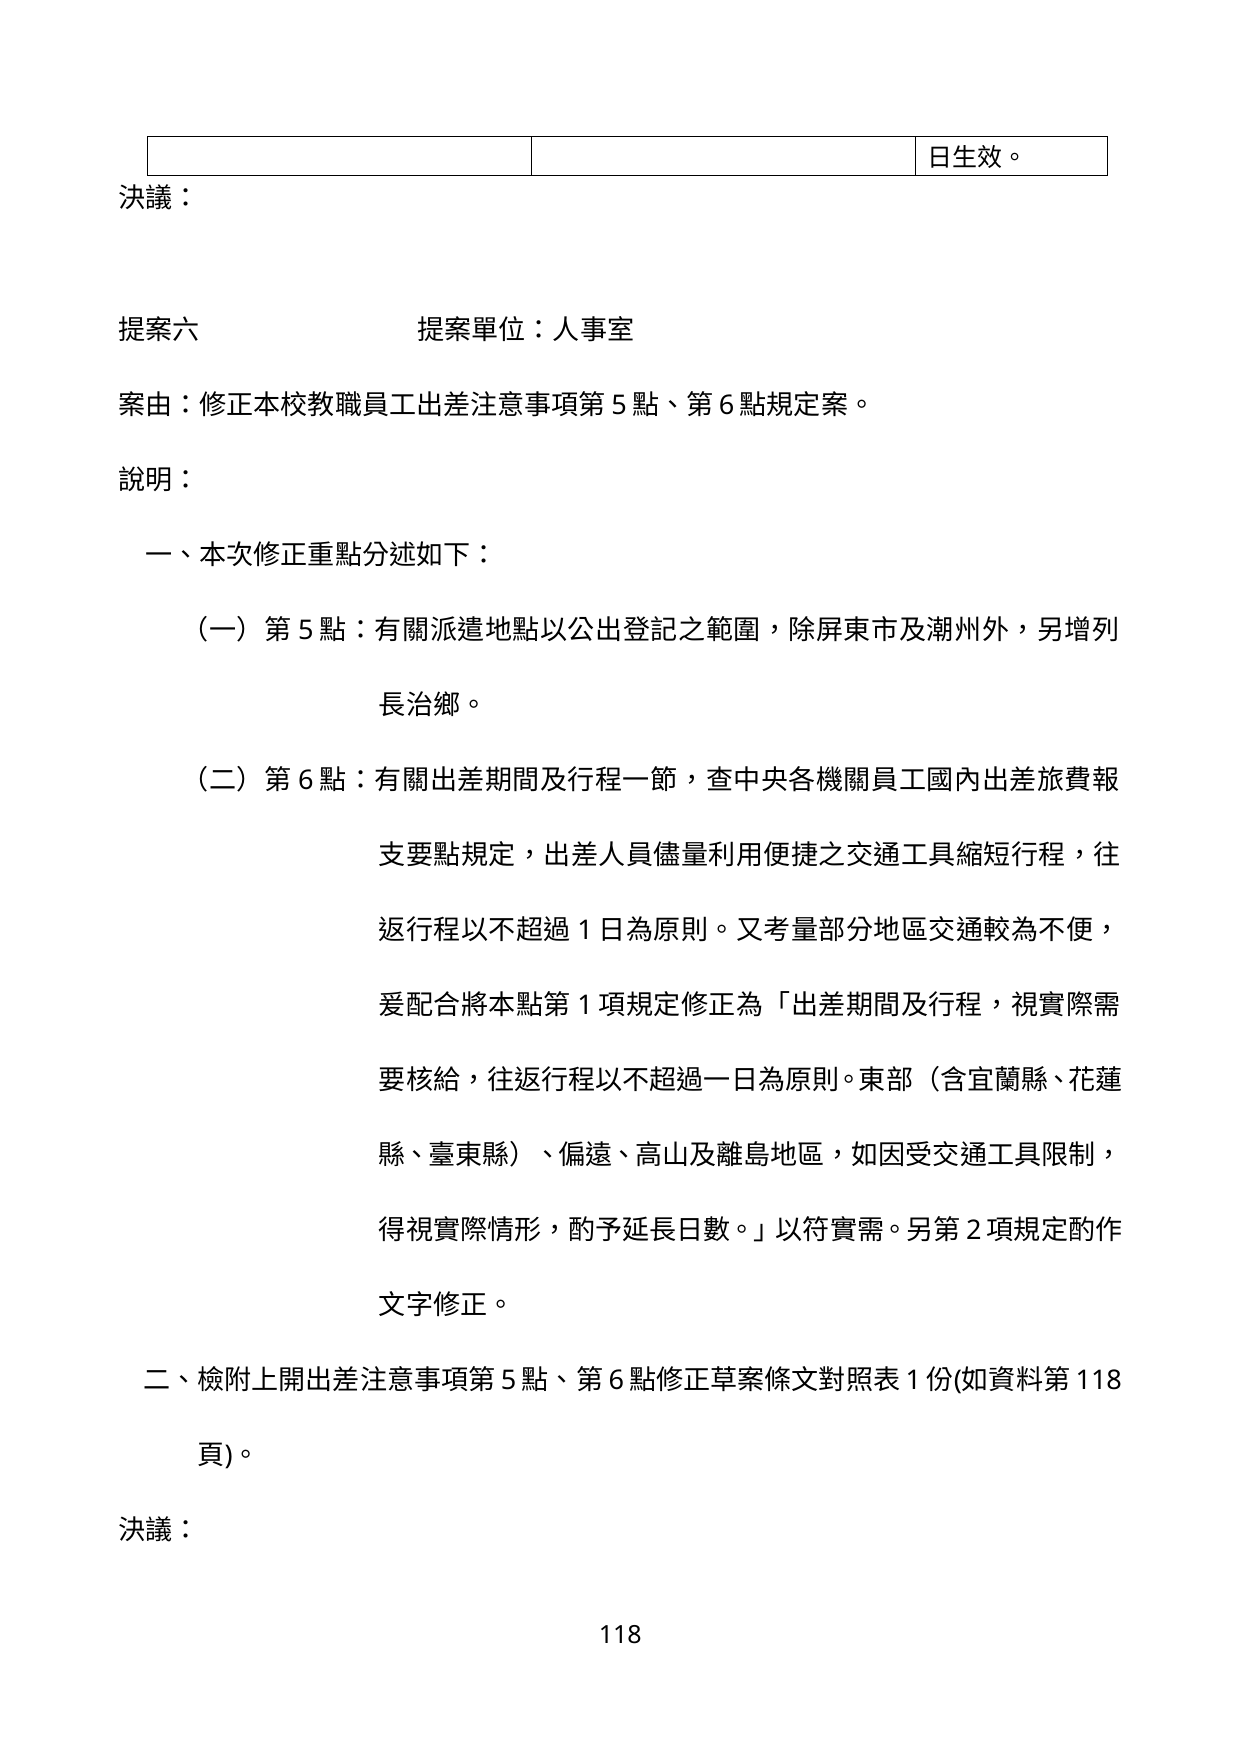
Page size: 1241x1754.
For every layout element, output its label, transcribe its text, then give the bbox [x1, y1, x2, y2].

table_cell [532, 137, 915, 174]
text 決議： [118, 176, 1122, 215]
text （二）第6點：有關出差期間及行程一節，查中央各機關員工國內出差旅費報支要點規定，出差人員儘量利用便捷之交通工具縮短行程，往返行程以不超過1日為原則。又考量部分地區交通較為不便，爰配合將本點第1項規定修正為「出差期間及行程，視實際需要核給，往返行程以不超過一日為原則。東部（含宜蘭縣、花蓮縣、臺東縣）、偏遠、高山及離島地區，如因受交通工具限制，得視實際情形，酌予延長日數。」以符實需。另第2項規定酌作文字修正。 [118, 740, 1122, 1340]
text （一）第5點：有關派遣地點以公出登記之範圍，除屏東市及潮州外，另增列長治鄉。 [118, 590, 1122, 740]
table_cell [148, 137, 531, 174]
text 二、檢附上開出差注意事項第5點、第6點修正草案條文對照表1份(如資料第118頁)。 [143, 1340, 1122, 1490]
text 說明： [118, 440, 1122, 515]
text 案由：修正本校教職員工出差注意事項第5點、第6點規定案。 [118, 365, 1122, 440]
text 提案六 提案單位：人事室 [118, 290, 1122, 365]
text 決議： [118, 1490, 1122, 1565]
text 一、本次修正重點分述如下： [118, 515, 1122, 590]
table_cell 日生效。 [916, 137, 1107, 174]
